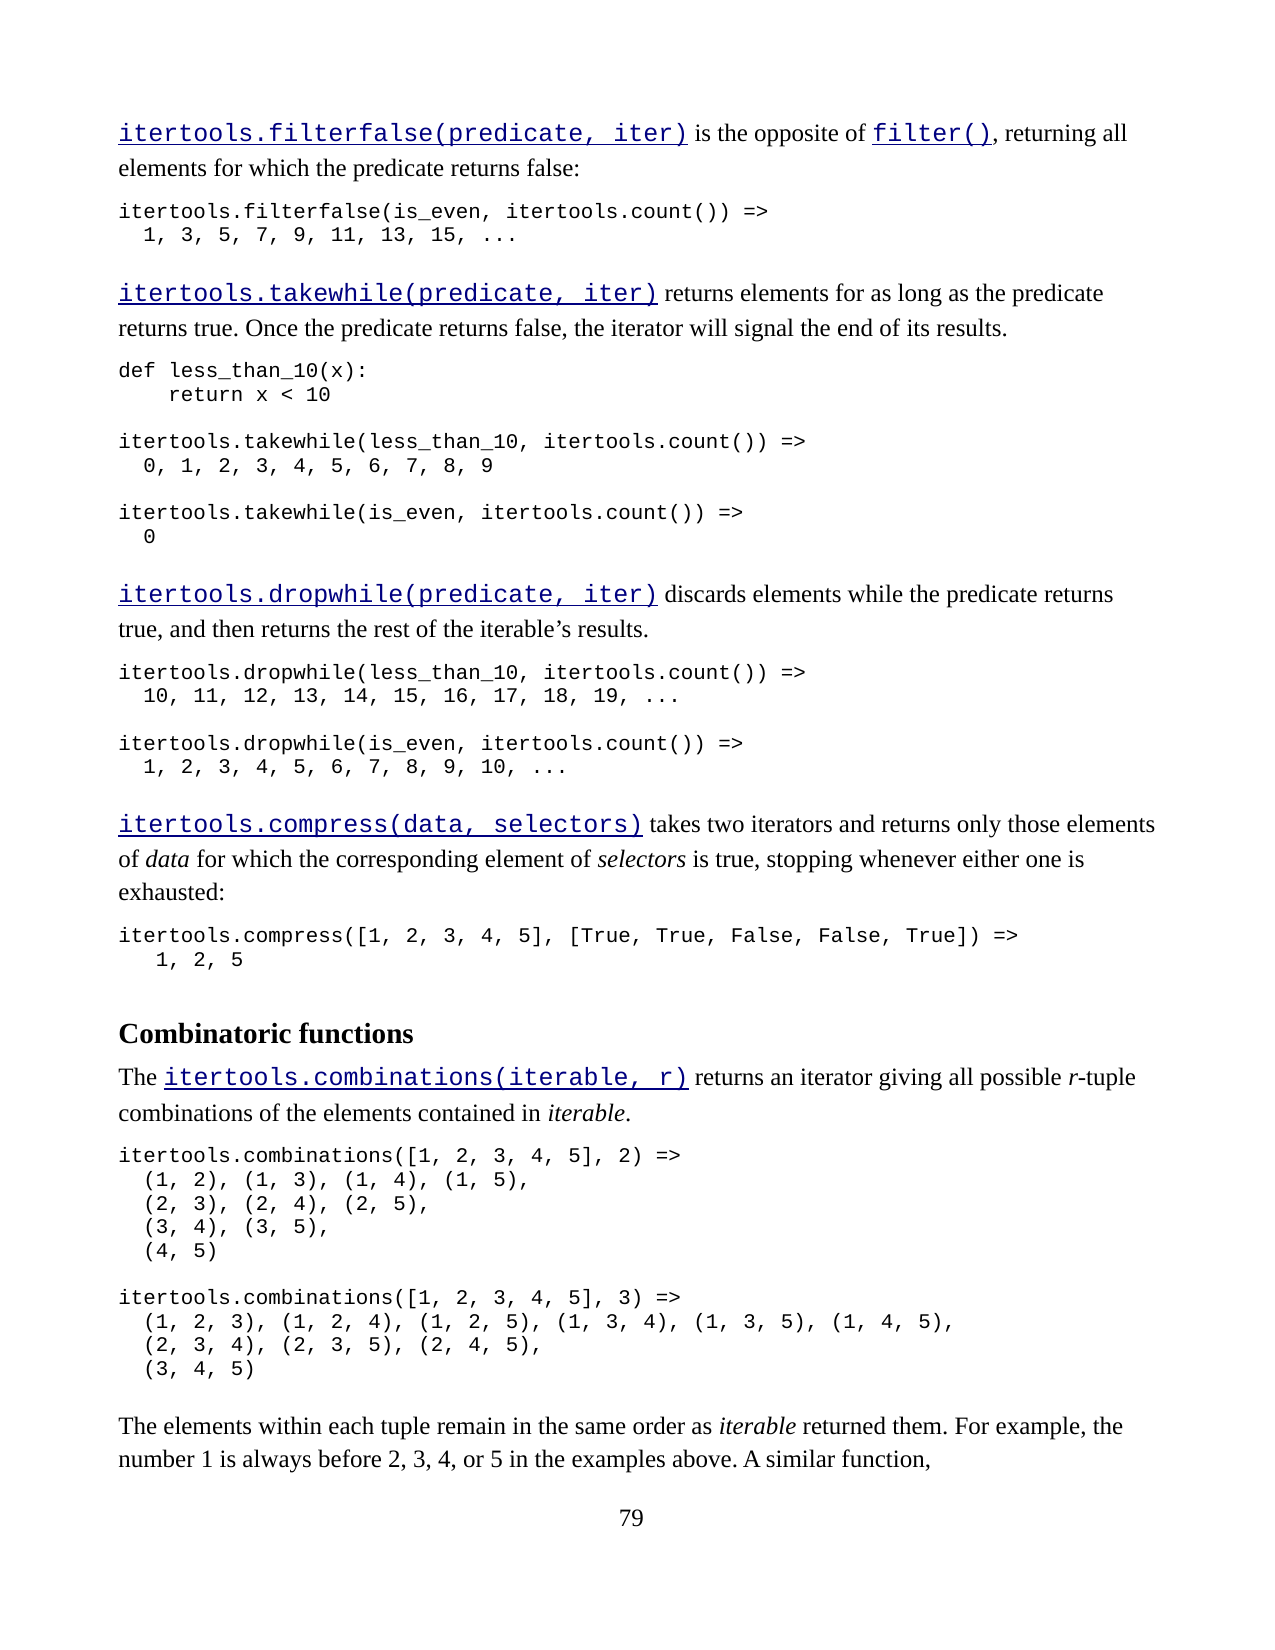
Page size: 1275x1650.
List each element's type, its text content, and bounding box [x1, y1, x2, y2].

text The itertools.combinations(iterable, r) returns an iterator giving all possible r-tuple combinations of the elements contained in iterable. [118, 1062, 1157, 1126]
text itertools.dropwhile(is_even, itertools.count()) => [118, 733, 1157, 756]
text return x < 10 [118, 384, 1157, 408]
text (3, 4, 5) [118, 1358, 1157, 1382]
text itertools.takewhile(predicate, iter) returns elements for as long as the predicate returns true. Once the predicate returns false, the iterator will signal the end of its results. [118, 278, 1157, 341]
text itertools.combinations([1, 2, 3, 4, 5], 3) => [118, 1287, 1157, 1311]
text itertools.dropwhile(less_than_10, itertools.count()) => [118, 662, 1157, 685]
text itertools.filterfalse(predicate, iter) is the opposite of filter(), returning all elements for which the predicate returns false: [118, 118, 1157, 182]
text The elements within each tuple remain in the same order as iterable returned them. For example, the number 1 is always before 2, 3, 4, or 5 in the examples above. A similar function, [118, 1411, 1157, 1473]
text (1, 2, 3), (1, 2, 4), (1, 2, 5), (1, 3, 4), (1, 3, 5), (1, 4, 5), [118, 1311, 1157, 1334]
text 0 [118, 526, 1157, 549]
text 10, 11, 12, 13, 14, 15, 16, 17, 18, 19, ... [118, 685, 1157, 709]
text (2, 3, 4), (2, 3, 5), (2, 4, 5), [118, 1334, 1157, 1358]
text itertools.combinations([1, 2, 3, 4, 5], 2) => [118, 1145, 1157, 1169]
text 1, 2, 5 [118, 949, 1157, 972]
text 1, 3, 5, 7, 9, 11, 13, 15, ... [118, 224, 1157, 248]
text itertools.compress(data, selectors) takes two iterators and returns only those elements of data for which the corresponding element of selectors is true, stopping whenever either one is exhausted: [118, 809, 1157, 906]
text (1, 2), (1, 3), (1, 4), (1, 5), [118, 1169, 1157, 1192]
text itertools.filterfalse(is_even, itertools.count()) => [118, 201, 1157, 224]
text def less_than_10(x): [118, 360, 1157, 384]
text 1, 2, 3, 4, 5, 6, 7, 8, 9, 10, ... [118, 756, 1157, 780]
text 0, 1, 2, 3, 4, 5, 6, 7, 8, 9 [118, 455, 1157, 478]
subtitle Combinatoric functions [118, 1016, 1157, 1050]
text itertools.compress([1, 2, 3, 4, 5], [True, True, False, False, True]) => [118, 925, 1157, 949]
text (4, 5) [118, 1240, 1157, 1263]
text (3, 4), (3, 5), [118, 1216, 1157, 1240]
text itertools.takewhile(less_than_10, itertools.count()) => [118, 431, 1157, 455]
text itertools.takewhile(is_even, itertools.count()) => [118, 502, 1157, 526]
text (2, 3), (2, 4), (2, 5), [118, 1192, 1157, 1216]
text itertools.dropwhile(predicate, iter) discards elements while the predicate returns true, and then returns the rest of the iterable’s results. [118, 579, 1157, 643]
